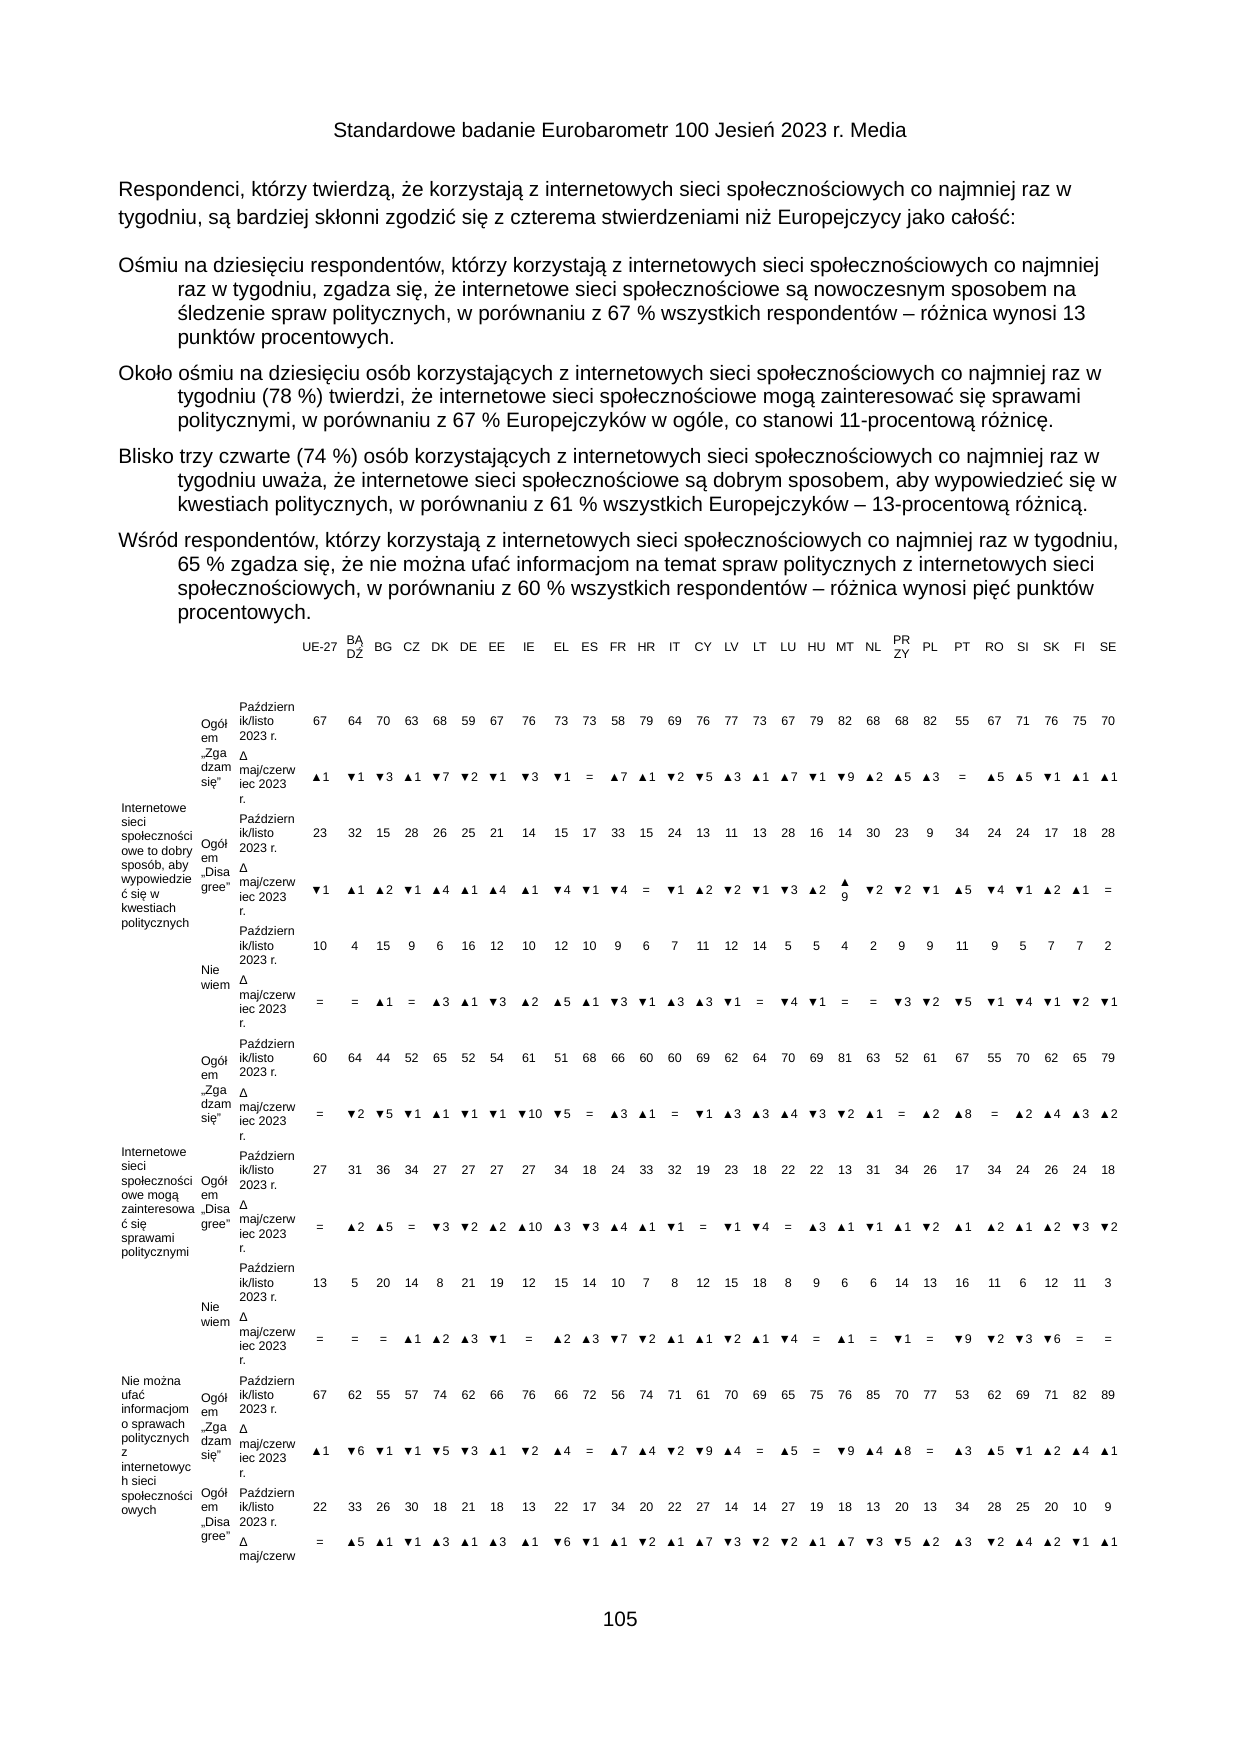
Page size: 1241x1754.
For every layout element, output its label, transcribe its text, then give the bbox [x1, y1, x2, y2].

table_cell 18 [745, 1146, 774, 1195]
table_cell 10 [1065, 1483, 1094, 1532]
table_cell ▼1 [299, 858, 341, 921]
table_cell = [397, 970, 426, 1033]
table_cell 34 [944, 1483, 980, 1532]
table_cell 9 [888, 921, 916, 970]
table_cell ▼6 [547, 1532, 575, 1566]
table_cell ▼3 [604, 970, 632, 1033]
table_cell 55 [944, 697, 980, 746]
table_cell 6 [1009, 1258, 1037, 1307]
table_cell ▼3 [1065, 1195, 1094, 1258]
table_cell ▼2 [454, 746, 482, 809]
table_cell ▼1 [660, 858, 689, 921]
table_cell ▲2 [341, 1195, 369, 1258]
table_header IT [660, 630, 689, 664]
table_cell 4 [831, 921, 859, 970]
table_cell ▲1 [1065, 858, 1094, 921]
table_cell 15 [547, 809, 575, 858]
table_cell 79 [802, 697, 831, 746]
table_cell ▲1 [660, 1532, 689, 1566]
table_cell 14 [831, 809, 859, 858]
table_cell ▲3 [717, 1083, 745, 1146]
table_cell ▲1 [511, 1532, 547, 1566]
table_cell ▼3 [802, 1083, 831, 1146]
table_cell 24 [660, 809, 689, 858]
table_cell ▼2 [916, 1195, 944, 1258]
table_cell 33 [341, 1483, 369, 1532]
table_cell 28 [774, 809, 802, 858]
table_header DK [426, 630, 454, 664]
table_header FR [604, 630, 632, 664]
table_cell ▼1 [916, 858, 944, 921]
table_cell ▼1 [1009, 858, 1037, 921]
table_cell ▼3 [575, 1195, 604, 1258]
table_cell 18 [426, 1483, 454, 1532]
table_header EL [547, 630, 575, 664]
table_cell 57 [397, 1370, 426, 1419]
table_cell 7 [632, 1258, 660, 1307]
table_cell 10 [511, 921, 547, 970]
table_cell ▲1 [660, 1307, 689, 1370]
table_cell 18 [575, 1146, 604, 1195]
table_cell ▼2 [831, 1083, 859, 1146]
table_cell ▼1 [859, 1195, 887, 1258]
table_cell 27 [299, 1146, 341, 1195]
table_cell [1037, 664, 1065, 697]
table_cell 66 [547, 1370, 575, 1419]
table_cell [831, 664, 859, 697]
table_cell [1009, 664, 1037, 697]
table_cell 5 [341, 1258, 369, 1307]
table_cell ▼3 [888, 970, 916, 1033]
table_cell ▼1 [483, 746, 511, 809]
table_cell 9 [916, 921, 944, 970]
table_cell 64 [341, 1034, 369, 1082]
table_cell 13 [689, 809, 717, 858]
table_cell 30 [859, 809, 887, 858]
table_cell 13 [831, 1146, 859, 1195]
table_cell ▲3 [547, 1195, 575, 1258]
table_cell 76 [689, 697, 717, 746]
table_cell ▼5 [426, 1419, 454, 1483]
table_cell ▼2 [1065, 970, 1094, 1033]
table_cell ▲1 [341, 858, 369, 921]
table_cell 33 [604, 809, 632, 858]
table_cell [944, 664, 980, 697]
table_cell [198, 664, 236, 697]
table_cell 12 [511, 1258, 547, 1307]
table_cell 70 [1094, 697, 1122, 746]
table_header RO [980, 630, 1008, 664]
table_cell 14 [888, 1258, 916, 1307]
table_cell 20 [888, 1483, 916, 1532]
table_cell 44 [369, 1034, 397, 1082]
table_cell 60 [299, 1034, 341, 1082]
table_cell 13 [511, 1483, 547, 1532]
table_cell 16 [454, 921, 482, 970]
table_cell 9 [916, 809, 944, 858]
table_cell ▲1 [1065, 746, 1094, 809]
table_cell ▼2 [980, 1532, 1008, 1566]
table_cell 12 [689, 1258, 717, 1307]
table_cell 73 [745, 697, 774, 746]
table_cell 25 [454, 809, 482, 858]
table_cell = [980, 1083, 1008, 1146]
table_cell 63 [859, 1034, 887, 1082]
table_cell [1094, 664, 1122, 697]
table_cell ▲1 [397, 746, 426, 809]
table_cell 21 [454, 1483, 482, 1532]
table_cell [802, 664, 831, 697]
table_cell 14 [511, 809, 547, 858]
table_cell ▲3 [1065, 1083, 1094, 1146]
table_cell = [916, 1419, 944, 1483]
table_cell 34 [980, 1146, 1008, 1195]
table_cell ▲1 [632, 1195, 660, 1258]
table_cell ▲1 [1094, 746, 1122, 809]
table_cell 15 [369, 921, 397, 970]
table_cell Październik/listo 2023 r. [236, 1258, 299, 1307]
table_cell ▼1 [802, 970, 831, 1033]
table_cell = [831, 970, 859, 1033]
table_cell ▼3 [426, 1195, 454, 1258]
table_cell 67 [299, 1370, 341, 1419]
table_cell 27 [426, 1146, 454, 1195]
table_cell 51 [547, 1034, 575, 1082]
table_cell ▼5 [547, 1083, 575, 1146]
table_cell ▼1 [341, 746, 369, 809]
table_cell 68 [426, 697, 454, 746]
table_cell ▲2 [689, 858, 717, 921]
table_cell 56 [604, 1370, 632, 1419]
table_cell 34 [944, 809, 980, 858]
table_cell ▲1 [575, 970, 604, 1033]
table_cell ▲8 [944, 1083, 980, 1146]
table_cell 10 [604, 1258, 632, 1307]
table_cell ▲2 [511, 970, 547, 1033]
table_cell ▼4 [980, 858, 1008, 921]
table_cell ▲1 [859, 1083, 887, 1146]
table_cell [511, 664, 547, 697]
table_cell 22 [299, 1483, 341, 1532]
table_cell Październik/listo 2023 r. [236, 809, 299, 858]
table_header [118, 630, 198, 664]
table_cell ▼1 [483, 1307, 511, 1370]
table_cell ▲2 [916, 1083, 944, 1146]
table_cell ▲3 [802, 1195, 831, 1258]
table_cell 77 [916, 1370, 944, 1419]
table_cell = [575, 746, 604, 809]
table_header CZ [397, 630, 426, 664]
table_cell = [575, 1419, 604, 1483]
table_cell = [859, 1307, 887, 1370]
table_cell [717, 664, 745, 697]
table_cell = [774, 1195, 802, 1258]
table_cell [299, 664, 341, 697]
table_cell = [1094, 858, 1122, 921]
table_cell 25 [1009, 1483, 1037, 1532]
table_cell Δ maj/czerwiec 2023 r. [236, 1419, 299, 1483]
table_cell ▼9 [944, 1307, 980, 1370]
table_cell ▼1 [397, 1083, 426, 1146]
table_cell 69 [689, 1034, 717, 1082]
table_cell 5 [802, 921, 831, 970]
table_cell 27 [483, 1146, 511, 1195]
table_cell = [916, 1307, 944, 1370]
table_cell ▼10 [511, 1083, 547, 1146]
table_cell 24 [1009, 809, 1037, 858]
table_cell ▲5 [1009, 746, 1037, 809]
table_cell Październik/listo 2023 r. [236, 1034, 299, 1082]
table_cell 13 [859, 1483, 887, 1532]
table_cell 82 [916, 697, 944, 746]
table_cell = [299, 1307, 341, 1370]
table_cell Ogółem „Disagree” [198, 809, 236, 921]
table_cell = [802, 1419, 831, 1483]
table_cell 34 [888, 1146, 916, 1195]
table_cell Ogółem „Zgadzam się” [198, 1370, 236, 1483]
table_cell 68 [859, 697, 887, 746]
table_cell 19 [689, 1146, 717, 1195]
table_cell ▲5 [369, 1195, 397, 1258]
table_cell 67 [774, 697, 802, 746]
table_cell 15 [632, 809, 660, 858]
table_cell 12 [483, 921, 511, 970]
table_cell ▼5 [888, 1532, 916, 1566]
table_cell 65 [774, 1370, 802, 1419]
table_cell 70 [774, 1034, 802, 1082]
table_cell ▲1 [454, 858, 482, 921]
table_cell 26 [426, 809, 454, 858]
table_cell 67 [980, 697, 1008, 746]
table_cell 73 [575, 697, 604, 746]
table_cell 75 [1065, 697, 1094, 746]
table_cell 76 [511, 697, 547, 746]
table_cell 67 [944, 1034, 980, 1082]
table_cell 69 [745, 1370, 774, 1419]
table_cell 16 [944, 1258, 980, 1307]
table_cell ▼2 [511, 1419, 547, 1483]
table_cell ▲4 [1009, 1532, 1037, 1566]
table_cell 13 [916, 1258, 944, 1307]
table_cell ▼4 [774, 970, 802, 1033]
table_cell Δ maj/czerwiec 2023 r. [236, 1195, 299, 1258]
table_cell ▲1 [426, 1083, 454, 1146]
table_cell 32 [341, 809, 369, 858]
table_cell 12 [717, 921, 745, 970]
table_cell 74 [426, 1370, 454, 1419]
table_cell [774, 664, 802, 697]
table_cell 17 [575, 1483, 604, 1532]
table_cell 27 [689, 1483, 717, 1532]
table_cell 79 [1094, 1034, 1122, 1082]
table_cell 17 [1037, 809, 1065, 858]
table_cell ▲4 [426, 858, 454, 921]
table_cell ▼4 [745, 1195, 774, 1258]
table_cell [980, 664, 1008, 697]
table_cell ▲3 [944, 1532, 980, 1566]
table_cell ▲1 [1094, 1532, 1122, 1566]
table_cell 89 [1094, 1370, 1122, 1419]
table_cell ▲3 [575, 1307, 604, 1370]
table_cell 14 [575, 1258, 604, 1307]
table_cell ▼3 [859, 1532, 887, 1566]
table_cell = [299, 970, 341, 1033]
table_cell 69 [1009, 1370, 1037, 1419]
table_cell ▼1 [689, 1083, 717, 1146]
table_cell ▲2 [547, 1307, 575, 1370]
table_cell Δ maj/czerwiec 2023 r. [236, 746, 299, 809]
table_cell ▼1 [1037, 970, 1065, 1033]
table_cell 18 [483, 1483, 511, 1532]
table_header [198, 630, 236, 664]
table_cell 28 [1094, 809, 1122, 858]
table_cell ▼1 [483, 1083, 511, 1146]
table_cell ▲1 [511, 858, 547, 921]
table_cell ▲4 [774, 1083, 802, 1146]
table_cell ▼1 [1094, 970, 1122, 1033]
table_cell ▲2 [426, 1307, 454, 1370]
table_cell ▼3 [717, 1532, 745, 1566]
table_cell 13 [299, 1258, 341, 1307]
table_cell [547, 664, 575, 697]
table_cell [575, 664, 604, 697]
table_cell 69 [660, 697, 689, 746]
table_cell Nie wiem [198, 1258, 236, 1370]
table_cell ▲3 [604, 1083, 632, 1146]
table_cell ▼6 [341, 1419, 369, 1483]
table_cell 71 [1009, 697, 1037, 746]
table_cell Październik/listo 2023 r. [236, 1483, 299, 1532]
table_cell 22 [547, 1483, 575, 1532]
table_cell Internetowe sieci społecznościowe to dobry sposób, aby wypowiedzieć się w kwestiach politycznych [118, 697, 198, 1033]
table_cell ▼1 [745, 858, 774, 921]
table_cell 11 [1065, 1258, 1094, 1307]
table_cell ▲5 [888, 746, 916, 809]
table_cell 82 [1065, 1370, 1094, 1419]
table_cell Październik/listo 2023 r. [236, 697, 299, 746]
table_cell 21 [454, 1258, 482, 1307]
table_cell 52 [454, 1034, 482, 1082]
table_cell 7 [660, 921, 689, 970]
table_cell ▼1 [1009, 1419, 1037, 1483]
table_cell ▲4 [547, 1419, 575, 1483]
table_cell ▲3 [454, 1307, 482, 1370]
table_header BG [369, 630, 397, 664]
table_cell ▲1 [454, 1532, 482, 1566]
table_cell 62 [454, 1370, 482, 1419]
table_cell 11 [944, 921, 980, 970]
table_cell ▼2 [774, 1532, 802, 1566]
table_cell 73 [547, 697, 575, 746]
table_cell [118, 664, 198, 697]
table_cell 65 [426, 1034, 454, 1082]
table_cell 22 [774, 1146, 802, 1195]
table_cell ▲5 [944, 858, 980, 921]
table_cell = [745, 1419, 774, 1483]
table_cell ▲3 [745, 1083, 774, 1146]
table_header IE [511, 630, 547, 664]
table_cell 71 [660, 1370, 689, 1419]
table_cell Internetowe sieci społecznościowe mogą zainteresować się sprawami politycznymi [118, 1034, 198, 1370]
table_cell ▲1 [632, 746, 660, 809]
table_cell [397, 664, 426, 697]
table_cell 5 [774, 921, 802, 970]
table_cell ▲1 [299, 1419, 341, 1483]
table_cell ▲1 [831, 1307, 859, 1370]
table_cell Ogółem „Disagree” [198, 1483, 236, 1566]
table_cell ▲2 [802, 858, 831, 921]
table_cell ▼1 [547, 746, 575, 809]
table_cell [341, 664, 369, 697]
table_cell 36 [369, 1146, 397, 1195]
table_cell 23 [888, 809, 916, 858]
table_header LT [745, 630, 774, 664]
table_cell ▲5 [547, 970, 575, 1033]
table_cell ▼2 [717, 858, 745, 921]
table_cell 70 [717, 1370, 745, 1419]
table_cell ▼6 [1037, 1307, 1065, 1370]
table_cell 68 [575, 1034, 604, 1082]
table_header PRZY [888, 630, 916, 664]
table_cell 54 [483, 1034, 511, 1082]
table_cell 52 [397, 1034, 426, 1082]
table_cell 79 [632, 697, 660, 746]
table_cell 60 [632, 1034, 660, 1082]
table_cell 8 [660, 1258, 689, 1307]
table_cell ▼5 [944, 970, 980, 1033]
table_cell ▲2 [1009, 1083, 1037, 1146]
table_cell ▼3 [454, 1419, 482, 1483]
table_cell Nie wiem [198, 921, 236, 1033]
table_cell 8 [426, 1258, 454, 1307]
table_cell ▲1 [299, 746, 341, 809]
table_cell 20 [632, 1483, 660, 1532]
table_cell ▼1 [888, 1307, 916, 1370]
table_cell 26 [369, 1483, 397, 1532]
table_cell 63 [397, 697, 426, 746]
table_cell 6 [632, 921, 660, 970]
table_cell 62 [1037, 1034, 1065, 1082]
table_cell Δ maj/czerwiec 2023 r. [236, 1083, 299, 1146]
table_header PT [944, 630, 980, 664]
table_cell Ogółem „Zgadzam się” [198, 1034, 236, 1146]
table_cell 2 [859, 921, 887, 970]
table_cell ▲7 [774, 746, 802, 809]
table_cell ▼9 [831, 1419, 859, 1483]
table_cell ▲3 [426, 970, 454, 1033]
table_cell = [397, 1195, 426, 1258]
table_cell 82 [831, 697, 859, 746]
table_cell 7 [1037, 921, 1065, 970]
table_cell 6 [831, 1258, 859, 1307]
table_cell 8 [774, 1258, 802, 1307]
table_cell [426, 664, 454, 697]
table_cell 70 [1009, 1034, 1037, 1082]
table_cell ▲7 [689, 1532, 717, 1566]
table_cell ▲1 [745, 746, 774, 809]
table_cell ▼1 [575, 858, 604, 921]
table_cell 6 [859, 1258, 887, 1307]
table_cell 14 [745, 921, 774, 970]
table_cell 27 [454, 1146, 482, 1195]
table_cell 4 [341, 921, 369, 970]
table_cell ▲1 [802, 1532, 831, 1566]
table_cell = [299, 1532, 341, 1566]
table_cell 75 [802, 1370, 831, 1419]
table_cell ▼3 [774, 858, 802, 921]
table_cell ▼1 [1065, 1532, 1094, 1566]
table_cell ▼1 [369, 1419, 397, 1483]
table_cell = [299, 1083, 341, 1146]
table_cell 68 [888, 697, 916, 746]
table_cell 15 [547, 1258, 575, 1307]
table_cell ▼1 [397, 1419, 426, 1483]
table_cell = [341, 1307, 369, 1370]
table_cell 27 [511, 1146, 547, 1195]
table_cell ▲1 [831, 1195, 859, 1258]
table_cell 20 [1037, 1483, 1065, 1532]
table_cell [236, 664, 299, 697]
table_cell 64 [341, 697, 369, 746]
table_cell 52 [888, 1034, 916, 1082]
table_cell ▼2 [888, 858, 916, 921]
table_cell 30 [397, 1483, 426, 1532]
table_header SE [1094, 630, 1122, 664]
table_cell 67 [299, 697, 341, 746]
table_cell 62 [341, 1370, 369, 1419]
text Około ośmiu na dziesięciu osób korzystających z internetowych sieci społecznościowych co najmniej raz w tygodniu (78 %) twierdzi, że internetowe sieci społecznościowe mogą zainteresować się sprawami politycznymi, w porównaniu z 67 % Europejczyków w ogóle, co stanowi 11-procentową różnicę. [118, 360, 1122, 432]
table_cell ▼1 [397, 1532, 426, 1566]
table_cell ▲4 [632, 1419, 660, 1483]
table_cell 5 [1009, 921, 1037, 970]
table_cell [689, 664, 717, 697]
table_cell 22 [660, 1483, 689, 1532]
table_cell 16 [802, 809, 831, 858]
table_cell 62 [717, 1034, 745, 1082]
table_cell ▼4 [1009, 970, 1037, 1033]
table_cell ▼9 [831, 746, 859, 809]
table_cell 11 [980, 1258, 1008, 1307]
table_cell ▲1 [745, 1307, 774, 1370]
table_cell ▲2 [1037, 1195, 1065, 1258]
table_header LU [774, 630, 802, 664]
table_cell ▼2 [632, 1532, 660, 1566]
table_cell ▼4 [774, 1307, 802, 1370]
table_cell 9 [604, 921, 632, 970]
table_cell 3 [1094, 1258, 1122, 1307]
text Blisko trzy czwarte (74 %) osób korzystających z internetowych sieci społecznościowych co najmniej raz w tygodniu uważa, że internetowe sieci społecznościowe są dobrym sposobem, aby wypowiedzieć się w kwestiach politycznych, w porównaniu z 61 % wszystkich Europejczyków – 13-procentową różnicą. [118, 444, 1122, 516]
table_cell ▼2 [632, 1307, 660, 1370]
table_cell 18 [1094, 1146, 1122, 1195]
table_cell ▼7 [426, 746, 454, 809]
table_cell [1065, 664, 1094, 697]
table_cell ▲7 [831, 1532, 859, 1566]
table_cell 24 [1009, 1146, 1037, 1195]
table_cell ▼7 [604, 1307, 632, 1370]
table_cell ▲1 [397, 1307, 426, 1370]
table_cell ▲2 [916, 1532, 944, 1566]
table_cell ▲2 [980, 1195, 1008, 1258]
table_cell ▼1 [717, 970, 745, 1033]
table_header SI [1009, 630, 1037, 664]
table_cell 34 [397, 1146, 426, 1195]
table_cell 23 [299, 809, 341, 858]
table_cell 13 [916, 1483, 944, 1532]
table_cell ▲2 [483, 1195, 511, 1258]
table_cell ▲3 [689, 970, 717, 1033]
table_cell 13 [745, 809, 774, 858]
table_cell = [575, 1083, 604, 1146]
table_cell ▲5 [980, 1419, 1008, 1483]
table_cell [604, 664, 632, 697]
table_cell ▼2 [341, 1083, 369, 1146]
table_cell 18 [831, 1483, 859, 1532]
table_cell = [745, 970, 774, 1033]
table_cell 58 [604, 697, 632, 746]
table_cell ▲5 [341, 1532, 369, 1566]
table_cell ▼2 [717, 1307, 745, 1370]
table_cell ▼1 [575, 1532, 604, 1566]
table_cell 64 [745, 1034, 774, 1082]
table_cell = [944, 746, 980, 809]
table_cell 69 [802, 1034, 831, 1082]
table_cell ▲8 [888, 1419, 916, 1483]
table_cell [888, 664, 916, 697]
table_cell 28 [397, 809, 426, 858]
table_cell ▲7 [604, 1419, 632, 1483]
table_cell ▲1 [632, 1083, 660, 1146]
table_cell 21 [483, 809, 511, 858]
table_header BĄDŹ [341, 630, 369, 664]
table_cell 65 [1065, 1034, 1094, 1082]
table_cell ▲2 [1037, 858, 1065, 921]
table_cell [916, 664, 944, 697]
table_cell ▲3 [660, 970, 689, 1033]
table_cell 7 [1065, 921, 1094, 970]
table_header ES [575, 630, 604, 664]
table_cell 33 [632, 1146, 660, 1195]
table_cell 74 [632, 1370, 660, 1419]
table_header HU [802, 630, 831, 664]
table_cell ▼2 [916, 970, 944, 1033]
table_cell Δ maj/czerw [236, 1532, 299, 1566]
table_cell ▼4 [547, 858, 575, 921]
table_cell 18 [1065, 809, 1094, 858]
table_cell ▲2 [1037, 1419, 1065, 1483]
table_cell 22 [802, 1146, 831, 1195]
table_cell ▼5 [689, 746, 717, 809]
table_cell = [299, 1195, 341, 1258]
table_cell 9 [980, 921, 1008, 970]
table_cell ▲2 [859, 746, 887, 809]
table_cell [660, 664, 689, 697]
table_cell [483, 664, 511, 697]
table_cell ▼2 [859, 858, 887, 921]
table_header EE [483, 630, 511, 664]
table_cell Ogółem „Disagree” [198, 1146, 236, 1258]
table_cell ▲1 [369, 1532, 397, 1566]
table_header NL [859, 630, 887, 664]
table_cell 55 [980, 1034, 1008, 1082]
table_header FI [1065, 630, 1094, 664]
table_cell ▲3 [717, 746, 745, 809]
table_cell = [689, 1195, 717, 1258]
table_cell Δ maj/czerwiec 2023 r. [236, 858, 299, 921]
table_cell = [511, 1307, 547, 1370]
table_cell 14 [745, 1483, 774, 1532]
table_cell 76 [831, 1370, 859, 1419]
text Ośmiu na dziesięciu respondentów, którzy korzystają z internetowych sieci społecznościowych co najmniej raz w tygodniu, zgadza się, że internetowe sieci społecznościowe są nowoczesnym sposobem na śledzenie spraw politycznych, w porównaniu z 67 % wszystkich respondentów – różnica wynosi 13 punktów procentowych. [118, 253, 1122, 348]
table_header DE [454, 630, 482, 664]
table_cell ▼9 [689, 1419, 717, 1483]
table_header LV [717, 630, 745, 664]
table_cell 10 [575, 921, 604, 970]
table_cell 32 [660, 1146, 689, 1195]
table_cell 81 [831, 1034, 859, 1082]
table_cell [632, 664, 660, 697]
table_cell 27 [774, 1483, 802, 1532]
table_cell 77 [717, 697, 745, 746]
table_cell 9 [1094, 1483, 1122, 1532]
table_cell 23 [717, 1146, 745, 1195]
table_cell 61 [511, 1034, 547, 1082]
table_cell = [888, 1083, 916, 1146]
table_cell = [859, 970, 887, 1033]
table_cell 34 [604, 1483, 632, 1532]
table_cell 67 [483, 697, 511, 746]
table_cell ▼1 [1037, 746, 1065, 809]
table_cell ▼1 [980, 970, 1008, 1033]
table_cell ▲2 [369, 858, 397, 921]
table_cell 66 [604, 1034, 632, 1082]
table_cell = [1094, 1307, 1122, 1370]
table_cell 26 [1037, 1146, 1065, 1195]
table_cell [369, 664, 397, 697]
table_cell 66 [483, 1370, 511, 1419]
table_cell 70 [369, 697, 397, 746]
table_cell 19 [802, 1483, 831, 1532]
table_header MT [831, 630, 859, 664]
table_cell Październik/listo 2023 r. [236, 921, 299, 970]
table_cell ▲3 [483, 1532, 511, 1566]
table_cell ▲1 [689, 1307, 717, 1370]
table_cell Δ maj/czerwiec 2023 r. [236, 970, 299, 1033]
table_cell ▲4 [483, 858, 511, 921]
table_cell 12 [547, 921, 575, 970]
table_cell 6 [426, 921, 454, 970]
table_cell ▼1 [397, 858, 426, 921]
table_cell ▼1 [802, 746, 831, 809]
table_header SK [1037, 630, 1065, 664]
table_cell 31 [859, 1146, 887, 1195]
table_cell Październik/listo 2023 r. [236, 1370, 299, 1419]
table_cell 62 [980, 1370, 1008, 1419]
table_cell ▲4 [604, 1195, 632, 1258]
table_cell ▲1 [1009, 1195, 1037, 1258]
table_cell ▼3 [511, 746, 547, 809]
table_cell 61 [916, 1034, 944, 1082]
table_cell Ogółem „Zgadzam się” [198, 697, 236, 809]
table_cell 15 [717, 1258, 745, 1307]
table_cell ▲1 [483, 1419, 511, 1483]
table_cell 70 [888, 1370, 916, 1419]
table_cell 24 [980, 809, 1008, 858]
table_cell Październik/listo 2023 r. [236, 1146, 299, 1195]
table_cell ▲10 [511, 1195, 547, 1258]
table_cell = [1065, 1307, 1094, 1370]
table_cell [745, 664, 774, 697]
text Wśród respondentów, którzy korzystają z internetowych sieci społecznościowych co najmniej raz w tygodniu, 65 % zgadza się, że nie można ufać informacjom na temat spraw politycznych z internetowych sieci społecznościowych, w porównaniu z 60 % wszystkich respondentów – różnica wynosi pięć punktów procentowych. [118, 528, 1122, 624]
table_cell = [369, 1307, 397, 1370]
table_cell 34 [547, 1146, 575, 1195]
table_cell ▼3 [1009, 1307, 1037, 1370]
table_cell 9 [397, 921, 426, 970]
table_cell 59 [454, 697, 482, 746]
table_cell ▲3 [944, 1419, 980, 1483]
table_cell ▼2 [980, 1307, 1008, 1370]
table_cell = [632, 858, 660, 921]
table_cell ▲3 [426, 1532, 454, 1566]
table_cell 10 [299, 921, 341, 970]
table_cell ▲1 [369, 970, 397, 1033]
table_cell 53 [944, 1370, 980, 1419]
table_cell 14 [397, 1258, 426, 1307]
table_cell 17 [575, 809, 604, 858]
table_header PL [916, 630, 944, 664]
table_cell 17 [944, 1146, 980, 1195]
table_cell ▼2 [660, 1419, 689, 1483]
table_cell 15 [369, 809, 397, 858]
table_cell ▲2 [1094, 1083, 1122, 1146]
table_cell ▼2 [745, 1532, 774, 1566]
table_cell ▼1 [717, 1195, 745, 1258]
table_cell ▲ 9 [831, 858, 859, 921]
table_cell 11 [717, 809, 745, 858]
table_cell ▲4 [717, 1419, 745, 1483]
table_cell = [802, 1307, 831, 1370]
table_cell ▼3 [369, 746, 397, 809]
table_cell 20 [369, 1258, 397, 1307]
table_cell ▼1 [454, 1083, 482, 1146]
table_header UE-27 [299, 630, 341, 664]
table_cell ▲3 [916, 746, 944, 809]
table_cell 11 [689, 921, 717, 970]
table_cell 19 [483, 1258, 511, 1307]
table_cell 2 [1094, 921, 1122, 970]
table_cell ▼3 [483, 970, 511, 1033]
table_cell 76 [511, 1370, 547, 1419]
table_cell ▲1 [888, 1195, 916, 1258]
table_cell 71 [1037, 1370, 1065, 1419]
table_cell ▼2 [1094, 1195, 1122, 1258]
table_header CY [689, 630, 717, 664]
table_cell 61 [689, 1370, 717, 1419]
table_cell = [341, 970, 369, 1033]
table_cell Nie można ufać informacjom o sprawach politycznych z internetowych sieci społecznościowych [118, 1370, 198, 1566]
table_header HR [632, 630, 660, 664]
table_cell ▼2 [660, 746, 689, 809]
table_cell 18 [745, 1258, 774, 1307]
table_cell [454, 664, 482, 697]
table_cell ▲1 [944, 1195, 980, 1258]
table_cell ▼4 [604, 858, 632, 921]
table_cell ▲4 [1037, 1083, 1065, 1146]
table_cell 14 [717, 1483, 745, 1532]
table_cell 26 [916, 1146, 944, 1195]
table_cell [859, 664, 887, 697]
table_header [236, 630, 299, 664]
table_cell 76 [1037, 697, 1065, 746]
table_cell 24 [1065, 1146, 1094, 1195]
table_cell ▲7 [604, 746, 632, 809]
table_cell ▲5 [774, 1419, 802, 1483]
table_cell ▲5 [980, 746, 1008, 809]
table_cell ▲4 [859, 1419, 887, 1483]
table_cell 60 [660, 1034, 689, 1082]
table_cell = [660, 1083, 689, 1146]
table_cell ▼2 [454, 1195, 482, 1258]
table_cell 24 [604, 1146, 632, 1195]
table_cell 31 [341, 1146, 369, 1195]
table_cell ▼1 [660, 1195, 689, 1258]
table_cell ▲1 [1094, 1419, 1122, 1483]
table_cell ▲2 [1037, 1532, 1065, 1566]
table_cell 72 [575, 1370, 604, 1419]
table_cell ▼1 [632, 970, 660, 1033]
table_cell ▲1 [604, 1532, 632, 1566]
table_cell 28 [980, 1483, 1008, 1532]
table_cell ▼5 [369, 1083, 397, 1146]
table_cell Δ maj/czerwiec 2023 r. [236, 1307, 299, 1370]
table_cell 85 [859, 1370, 887, 1419]
table_cell ▲4 [1065, 1419, 1094, 1483]
text Respondenci, którzy twierdzą, że korzystają z internetowych sieci społecznościowych co najmniej raz w tygodniu, są bardziej skłonni zgodzić się z czterema stwierdzeniami niż Europejczycy jako całość: [118, 177, 1122, 228]
table_cell 55 [369, 1370, 397, 1419]
table_cell 9 [802, 1258, 831, 1307]
table_cell ▲1 [454, 970, 482, 1033]
table_cell 12 [1037, 1258, 1065, 1307]
